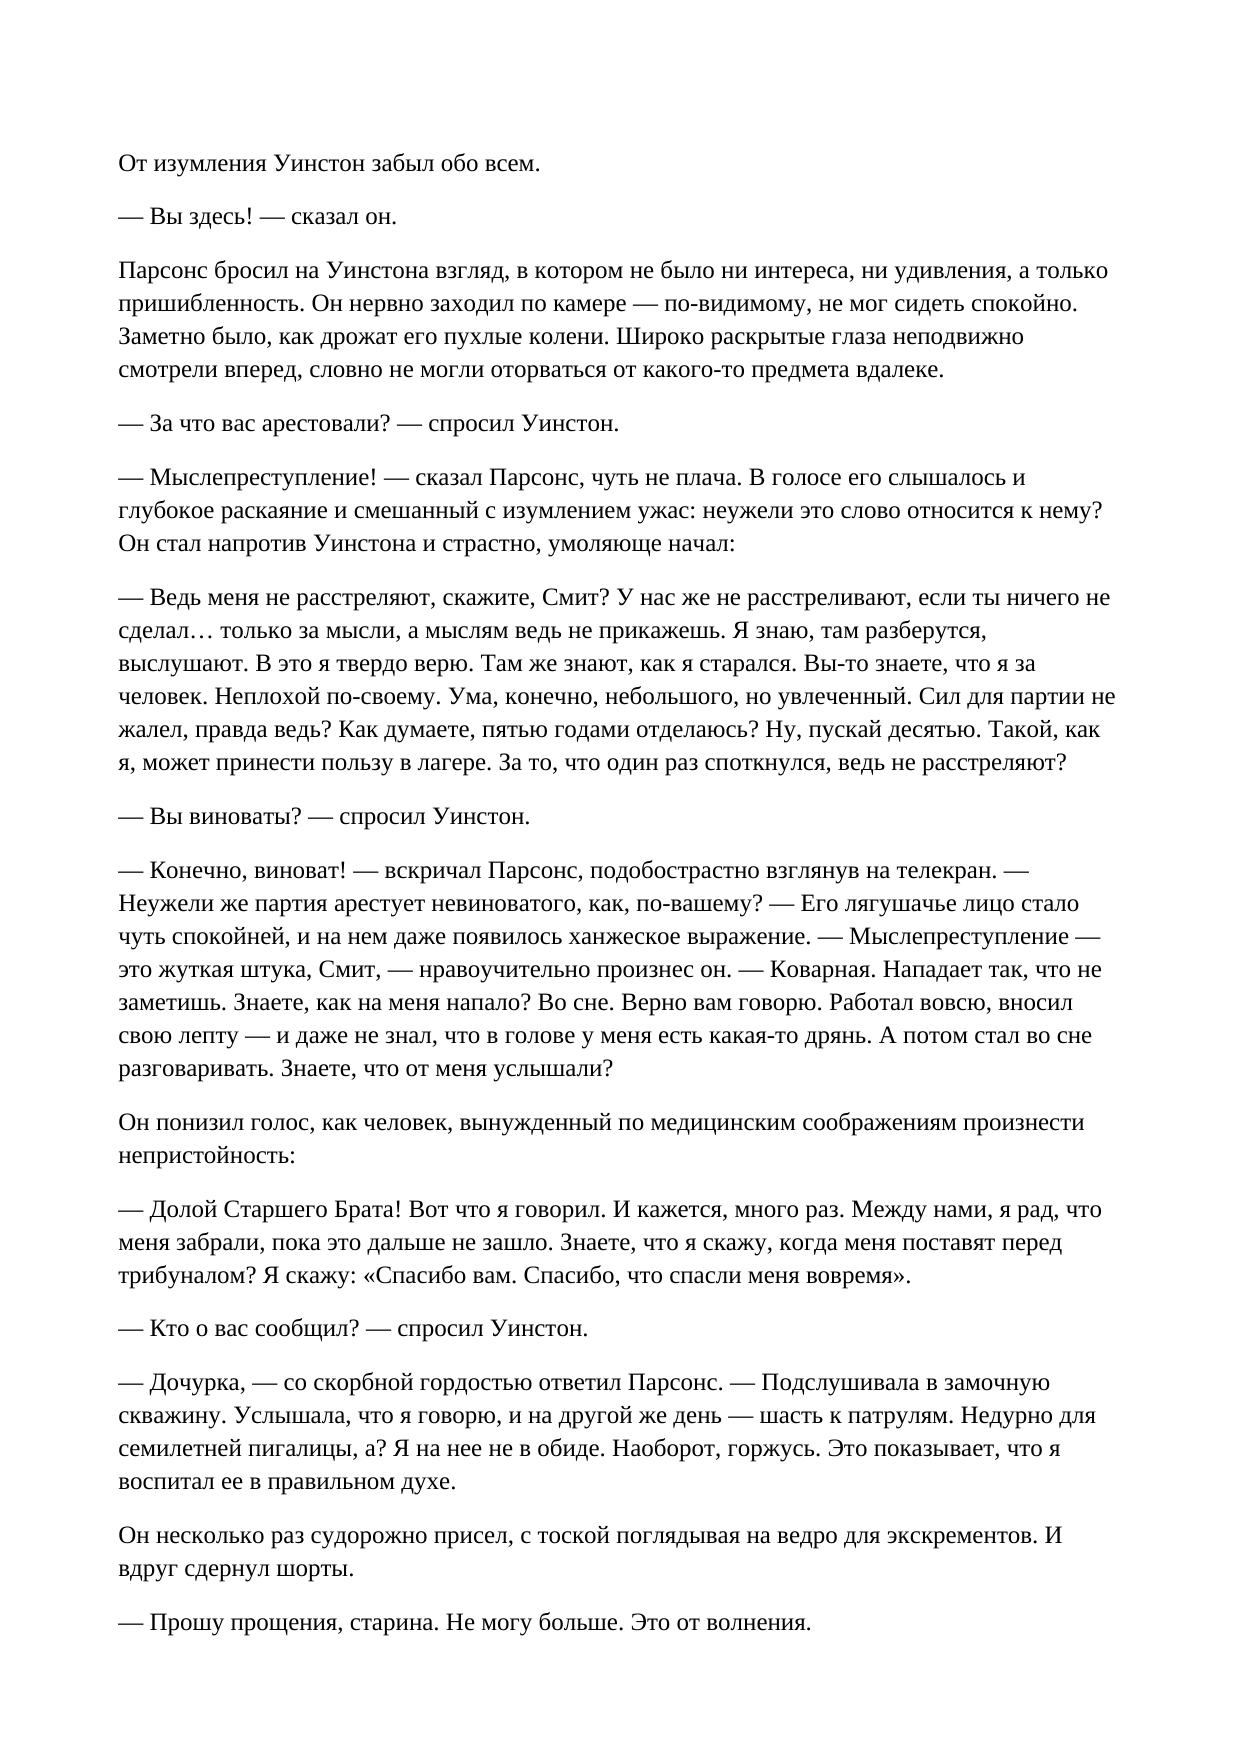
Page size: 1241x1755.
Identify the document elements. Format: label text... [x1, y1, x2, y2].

text — Долой Старшего Брата! Вот что я говорил. И кажется, много раз. Между нами, я рад, что меня забрали, пока это дальше не зашло. Знаете, что я скажу, когда меня поставят перед трибуналом? Я скажу: «Спасибо вам. Спасибо, что спасли меня вовремя». [118, 1194, 1122, 1288]
text — Прошу прощения, старина. Не могу больше. Это от волнения. [118, 1607, 1122, 1636]
text Он несколько раз судорожно присел, с тоской поглядывая на ведро для экскрементов. И вдруг сдернул шорты. [118, 1520, 1122, 1582]
text — Дочурка, — со скорбной гордостью ответил Парсонс. — Подслушивала в замочную скважину. Услышала, что я говорю, и на другой же день — шасть к патрулям. Недурно для семилетней пигалицы, а? Я на нее не в обиде. Наоборот, горжусь. Это показывает, что я воспитал ее в правильном духе. [118, 1367, 1122, 1495]
text — Конечно, виноват! — вскричал Парсонс, подобострастно взглянув на телекран. — Неужели же партия арестует невиноватого, как, по-вашему? — Его лягушачье лицо стало чуть спокойней, и на нем даже появилось ханжеское выражение. — Мыслепреступление — это жуткая штука, Смит, — нравоучительно произнес он. — Коварная. Нападает так, что не заметишь. Знаете, как на меня напало? Во сне. Верно вам говорю. Работал вовсю, вносил свою лепту — и даже не знал, что в голове у меня есть какая-то дрянь. А потом стал во сне разговаривать. Знаете, что от меня услышали? [118, 855, 1122, 1082]
text — Мыслепреступление! — сказал Парсонс, чуть не плача. В голосе его слышалось и глубокое раскаяние и смешанный с изумлением ужас: неужели это слово относится к нему? Он стал напротив Уинстона и страстно, умоляюще начал: [118, 462, 1122, 557]
text — За что вас арестовали? — спросил Уинстон. [118, 408, 1122, 437]
text Он понизил голос, как человек, вынужденный по медицинским соображениям произнести непристойность: [118, 1107, 1122, 1168]
text — Вы здесь! — сказал он. [118, 201, 1122, 230]
text — Ведь меня не расстреляют, скажите, Смит? У нас же не расстреливают, если ты ничего не сделал… только за мысли, а мыслям ведь не прикажешь. Я знаю, там разберутся, выслушают. В это я твердо верю. Там же знают, как я старался. Вы-то знаете, что я за человек. Неплохой по-своему. Ума, конечно, небольшого, но увлеченный. Сил для партии не жалел, правда ведь? Как думаете, пятью годами отделаюсь? Ну, пускай десятью. Такой, как я, может принести пользу в лагере. За то, что один раз споткнулся, ведь не расстреляют? [118, 582, 1122, 776]
text — Кто о вас сообщил? — спросил Уинстон. [118, 1313, 1122, 1342]
text — Вы виноваты? — спросил Уинстон. [118, 801, 1122, 830]
text Парсонс бросил на Уинстона взгляд, в котором не было ни интереса, ни удивления, а только пришибленность. Он нервно заходил по камере — по-видимому, не мог сидеть спокойно. Заметно было, как дрожат его пухлые колени. Широко раскрытые глаза неподвижно смотрели вперед, словно не могли оторваться от какого-то предмета вдалеке. [118, 255, 1122, 383]
text От изумления Уинстон забыл обо всем. [118, 148, 1122, 176]
